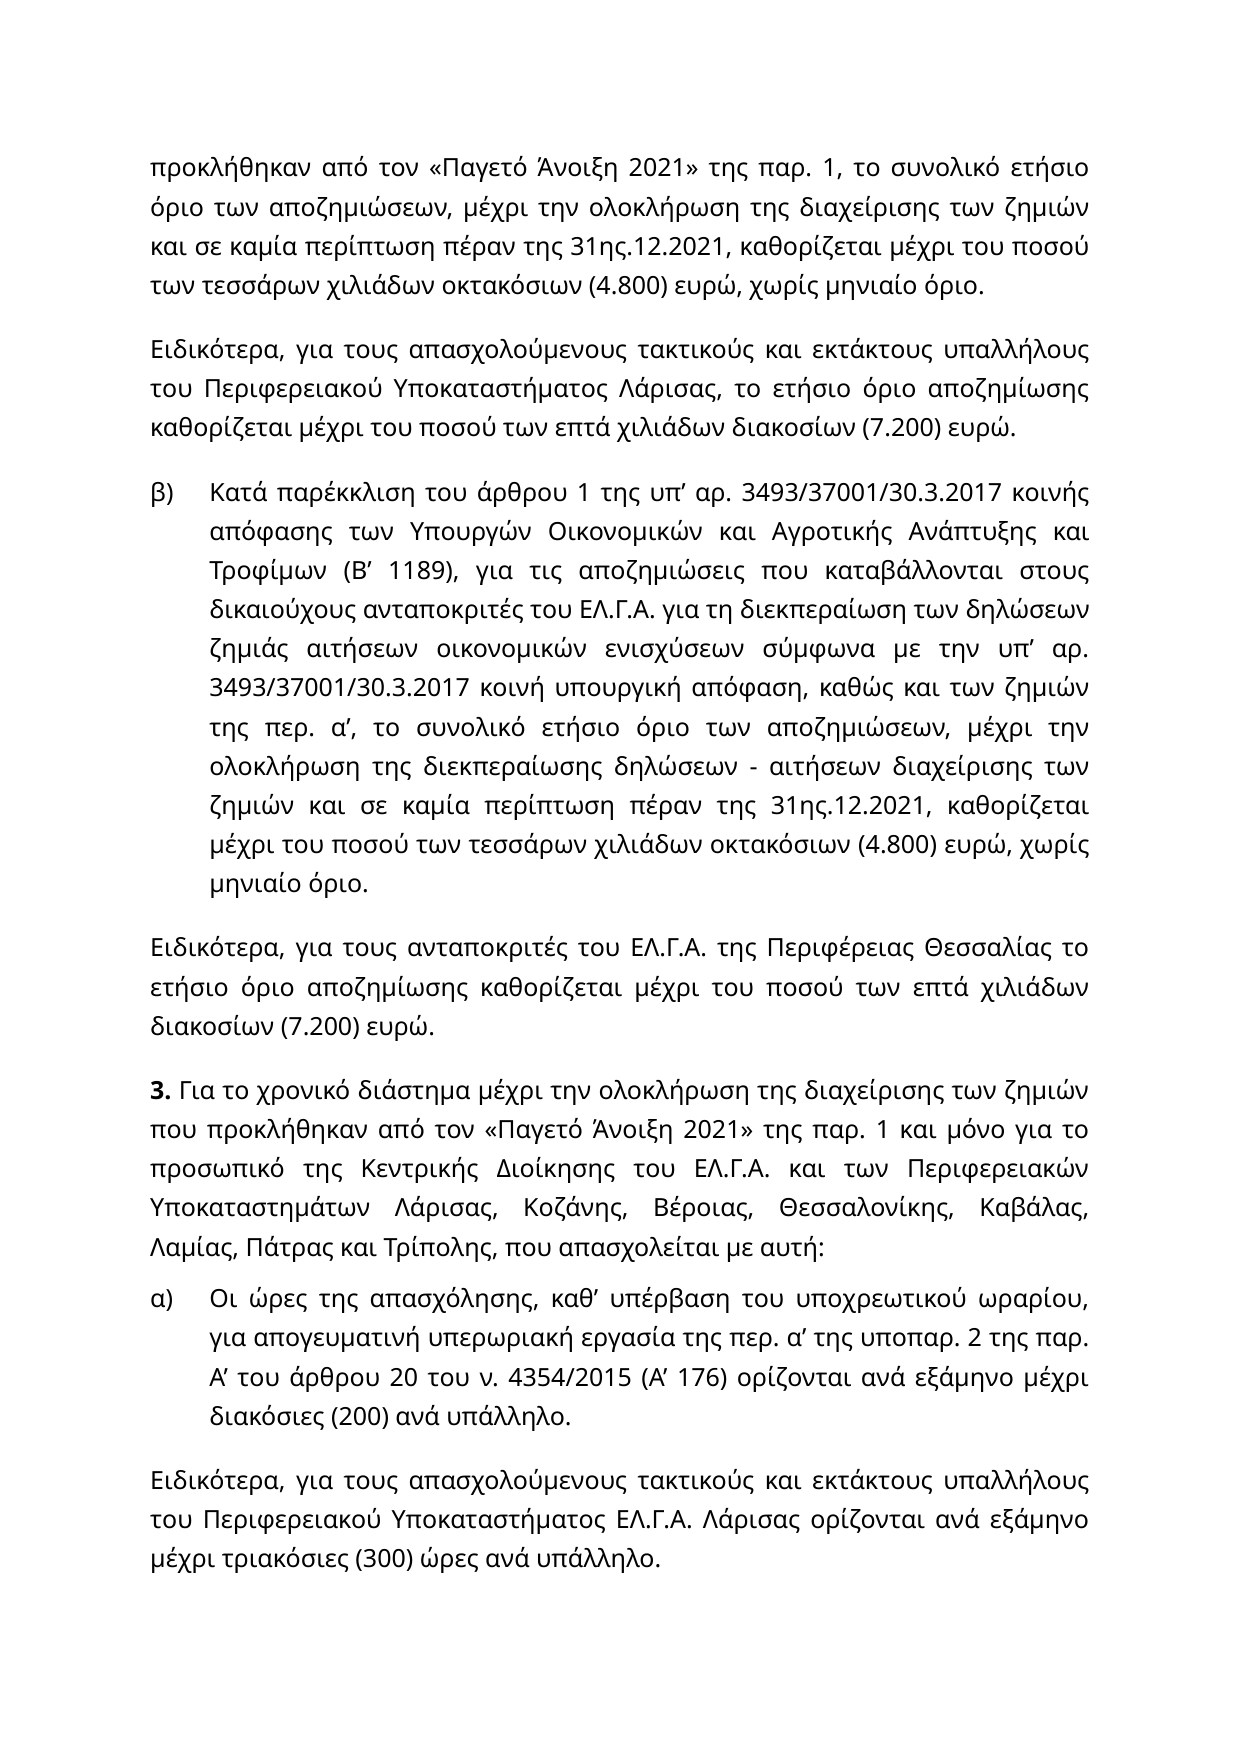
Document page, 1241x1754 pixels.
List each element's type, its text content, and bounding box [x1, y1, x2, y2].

text Ειδικότερα, για τους ανταποκριτές του ΕΛ.Γ.Α. της Περιφέρειας Θεσσαλίας το ετήσιο όριο αποζημίωσης καθορίζεται μέχρι του ποσού των επτά χιλιάδων διακοσίων (7.200) ευρώ. [150, 930, 1090, 1042]
text 3. Για το χρονικό διάστημα μέχρι την ολοκλήρωση της διαχείρισης των ζημιών που προκλήθηκαν από τον «Παγετό Άνοιξη 2021» της παρ. 1 και μόνο για το προσωπικό της Κεντρικής Διοίκησης του ΕΛ.Γ.Α. και των Περιφερειακών Υποκαταστημάτων Λάρισας, Κοζάνης, Βέροιας, Θεσσαλονίκης, Καβάλας, Λαμίας, Πάτρας και Τρίπολης, που απασχολείται με αυτή: [150, 1072, 1090, 1263]
list β) Κατά παρέκκλιση του άρθρου 1 της υπ’ αρ. 3493/37001/30.3.2017 κοινής απόφασης των Υπουργών Οικονομικών και Αγροτικής Ανάπτυξης και Τροφίμων (Β’ 1189), για τις αποζημιώσεις που καταβάλλονται στους δικαιούχους ανταποκριτές του ΕΛ.Γ.Α. για τη διεκπεραίωση των δηλώσεων ζημιάς αιτήσεων οικονομικών ενισχύσεων σύμφωνα με την υπ’ αρ. 3493/37001/30.3.2017 κοινή υπουργική απόφαση, καθώς και των ζημιών της περ. α’, το συνολικό ετήσιο όριο των αποζημιώσεων, μέχρι την ολοκλήρωση της διεκπεραίωσης δηλώσεων - αιτήσεων διαχείρισης των ζημιών και σε καμία περίπτωση πέραν της 31ης.12.2021, καθορίζεται μέχρι του ποσού των τεσσάρων χιλιάδων οκτακόσιων (4.800) ευρώ, χωρίς μηνιαίο όριο. [150, 474, 1090, 900]
list α) Οι ώρες της απασχόλησης, καθ’ υπέρβαση του υποχρεωτικού ωραρίου, για απογευματινή υπερωριακή εργασία της περ. α’ της υποπαρ. 2 της παρ. Α’ του άρθρου 20 του ν. 4354/2015 (Α’ 176) ορίζονται ανά εξάμηνο μέχρι διακόσιες (200) ανά υπάλληλο. [150, 1281, 1090, 1432]
text προκλήθηκαν από τον «Παγετό Άνοιξη 2021» της παρ. 1, το συνολικό ετήσιο όριο των αποζημιώσεων, μέχρι την ολοκλήρωση της διαχείρισης των ζημιών και σε καμία περίπτωση πέραν της 31ης.12.2021, καθορίζεται μέχρι του ποσού των τεσσάρων χιλιάδων οκτακόσιων (4.800) ευρώ, χωρίς μηνιαίο όριο. [150, 150, 1090, 302]
text Ειδικότερα, για τους απασχολούμενους τακτικούς και εκτάκτους υπαλλήλους του Περιφερειακού Υποκαταστήματος ΕΛ.Γ.Α. Λάρισας ορίζονται ανά εξάμηνο μέχρι τριακόσιες (300) ώρες ανά υπάλληλο. [150, 1462, 1090, 1575]
text Ειδικότερα, για τους απασχολούμενους τακτικούς και εκτάκτους υπαλλήλους του Περιφερειακού Υποκαταστήματος Λάρισας, το ετήσιο όριο αποζημίωσης καθορίζεται μέχρι του ποσού των επτά χιλιάδων διακοσίων (7.200) ευρώ. [150, 332, 1090, 444]
